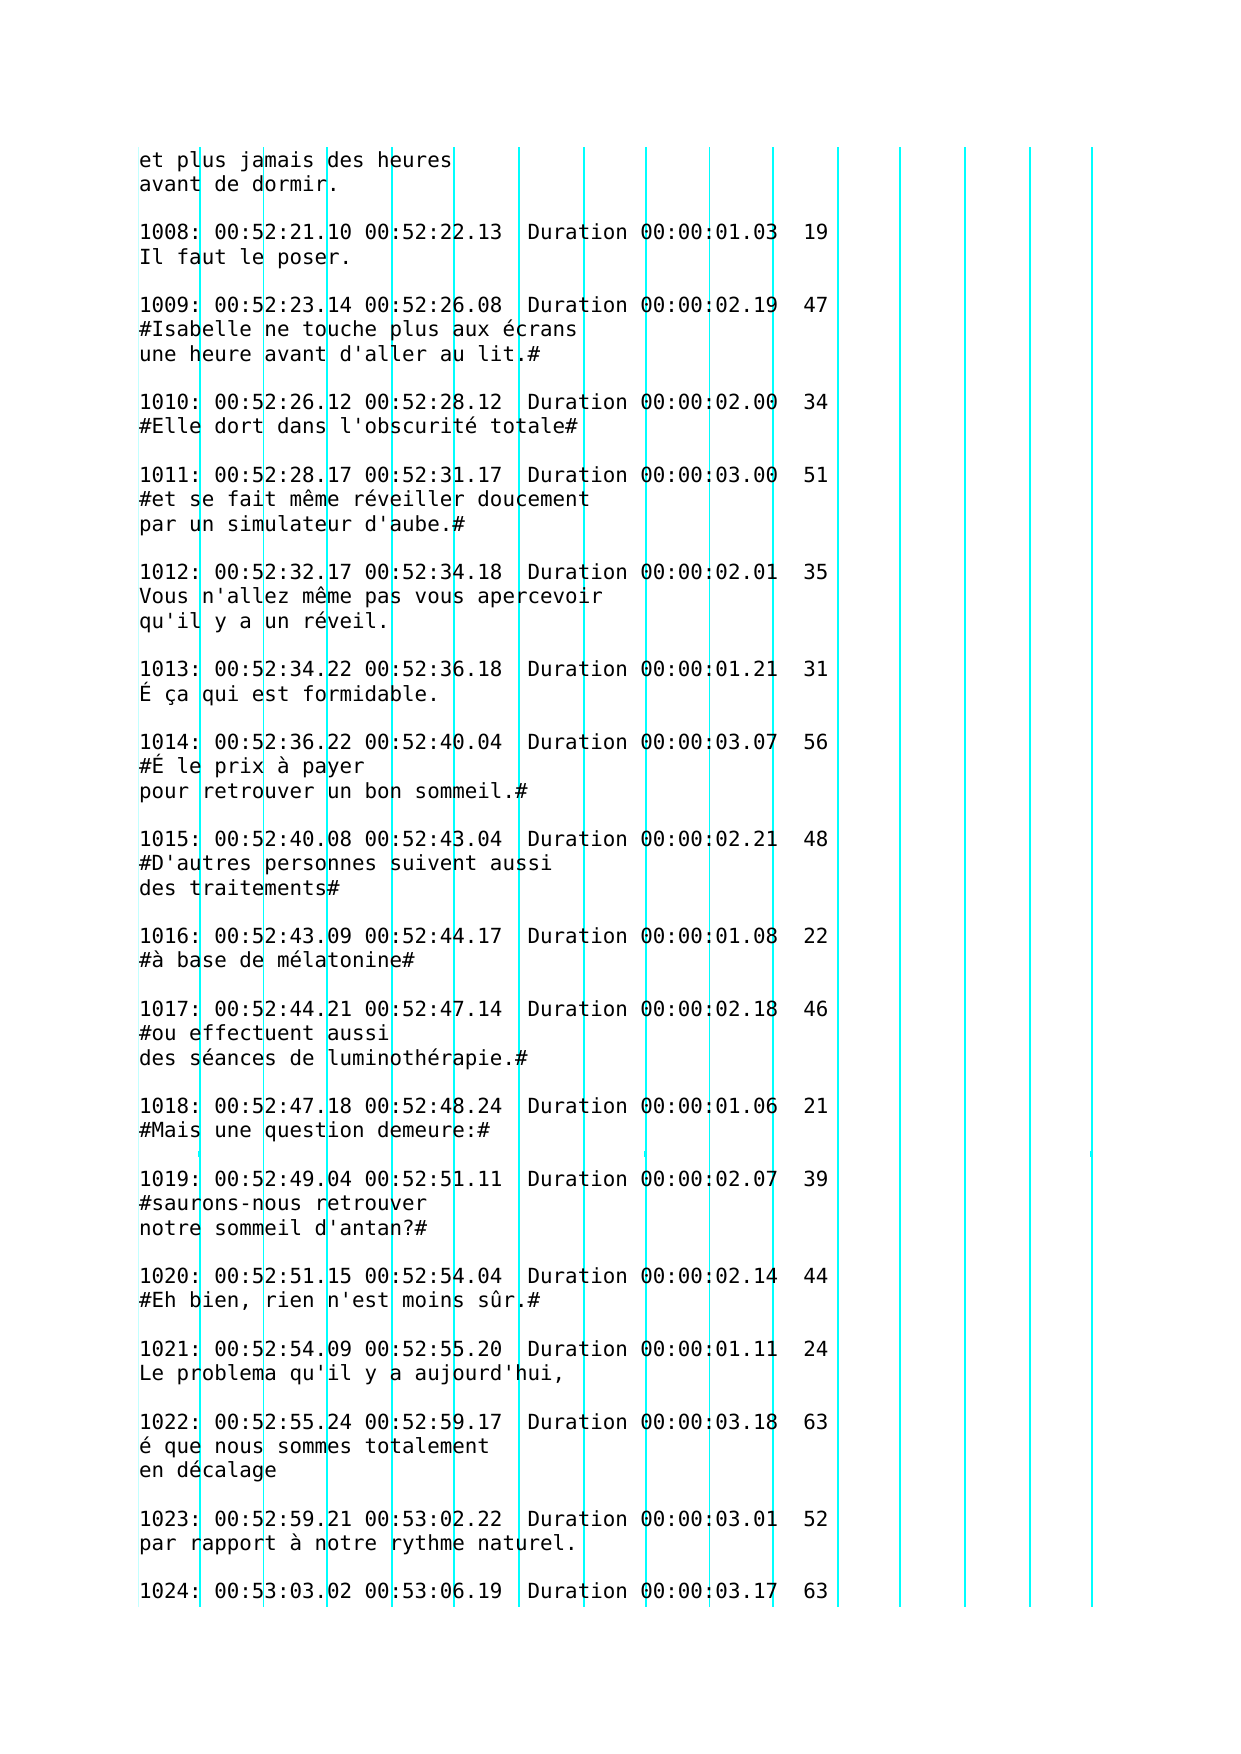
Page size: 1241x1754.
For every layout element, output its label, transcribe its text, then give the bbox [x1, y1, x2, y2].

picture [138, 147, 1102, 1607]
text notre sommeil d'antan?# [139, 1216, 1101, 1240]
text #Isabelle ne touche plus aux écrans [139, 317, 1101, 342]
text 1014: 00:52:36.22 00:52:40.04 Duration 00:00:03.07 56 [139, 730, 1101, 754]
text 1019: 00:52:49.04 00:52:51.11 Duration 00:00:02.07 39 [139, 1167, 1101, 1191]
text avant de dormir. [139, 172, 1101, 196]
text en décalage [139, 1458, 1101, 1482]
text #saurons-nous retrouver [139, 1191, 1101, 1216]
text pour retrouver un bon sommeil.# [139, 779, 1101, 803]
text #Eh bien, rien n'est moins sûr.# [139, 1288, 1101, 1313]
text 1018: 00:52:47.18 00:52:48.24 Duration 00:00:01.06 21 [139, 1094, 1101, 1118]
text qu'il y a un réveil. [139, 609, 1101, 633]
text 1024: 00:53:03.02 00:53:06.19 Duration 00:00:03.17 63 [139, 1579, 1101, 1604]
text 1013: 00:52:34.22 00:52:36.18 Duration 00:00:01.21 31 [139, 657, 1101, 682]
text par un simulateur d'aube.# [139, 512, 1101, 536]
text #D'autres personnes suivent aussi [139, 851, 1101, 876]
text par rapport à notre rythme naturel. [139, 1531, 1101, 1555]
text #et se fait même réveiller doucement [139, 487, 1101, 512]
text 1016: 00:52:43.09 00:52:44.17 Duration 00:00:01.08 22 [139, 924, 1101, 948]
text Il faut le poser. [139, 245, 1101, 269]
text #Mais une question demeure:# [139, 1118, 1101, 1143]
text 1021: 00:52:54.09 00:52:55.20 Duration 00:00:01.11 24 [139, 1337, 1101, 1361]
text 1015: 00:52:40.08 00:52:43.04 Duration 00:00:02.21 48 [139, 827, 1101, 851]
text et plus jamais des heures [139, 148, 1101, 172]
text 1008: 00:52:21.10 00:52:22.13 Duration 00:00:01.03 19 [139, 220, 1101, 245]
text des séances de luminothérapie.# [139, 1046, 1101, 1070]
text #É le prix à payer [139, 754, 1101, 779]
text 1010: 00:52:26.12 00:52:28.12 Duration 00:00:02.00 34 [139, 390, 1101, 414]
text 1011: 00:52:28.17 00:52:31.17 Duration 00:00:03.00 51 [139, 463, 1101, 487]
text é que nous sommes totalement [139, 1434, 1101, 1458]
text des traitements# [139, 876, 1101, 900]
text 1022: 00:52:55.24 00:52:59.17 Duration 00:00:03.18 63 [139, 1410, 1101, 1434]
text Vous n'allez même pas vous apercevoir [139, 584, 1101, 609]
text É ça qui est formidable. [139, 682, 1101, 706]
text 1023: 00:52:59.21 00:53:02.22 Duration 00:00:03.01 52 [139, 1507, 1101, 1531]
text #ou effectuent aussi [139, 1021, 1101, 1046]
text une heure avant d'aller au lit.# [139, 342, 1101, 366]
text #à base de mélatonine# [139, 948, 1101, 973]
text 1020: 00:52:51.15 00:52:54.04 Duration 00:00:02.14 44 [139, 1264, 1101, 1288]
text 1009: 00:52:23.14 00:52:26.08 Duration 00:00:02.19 47 [139, 293, 1101, 317]
text #Elle dort dans l'obscurité totale# [139, 414, 1101, 439]
text 1017: 00:52:44.21 00:52:47.14 Duration 00:00:02.18 46 [139, 997, 1101, 1021]
text 1012: 00:52:32.17 00:52:34.18 Duration 00:00:02.01 35 [139, 560, 1101, 584]
text Le problema qu'il y a aujourd'hui, [139, 1361, 1101, 1385]
